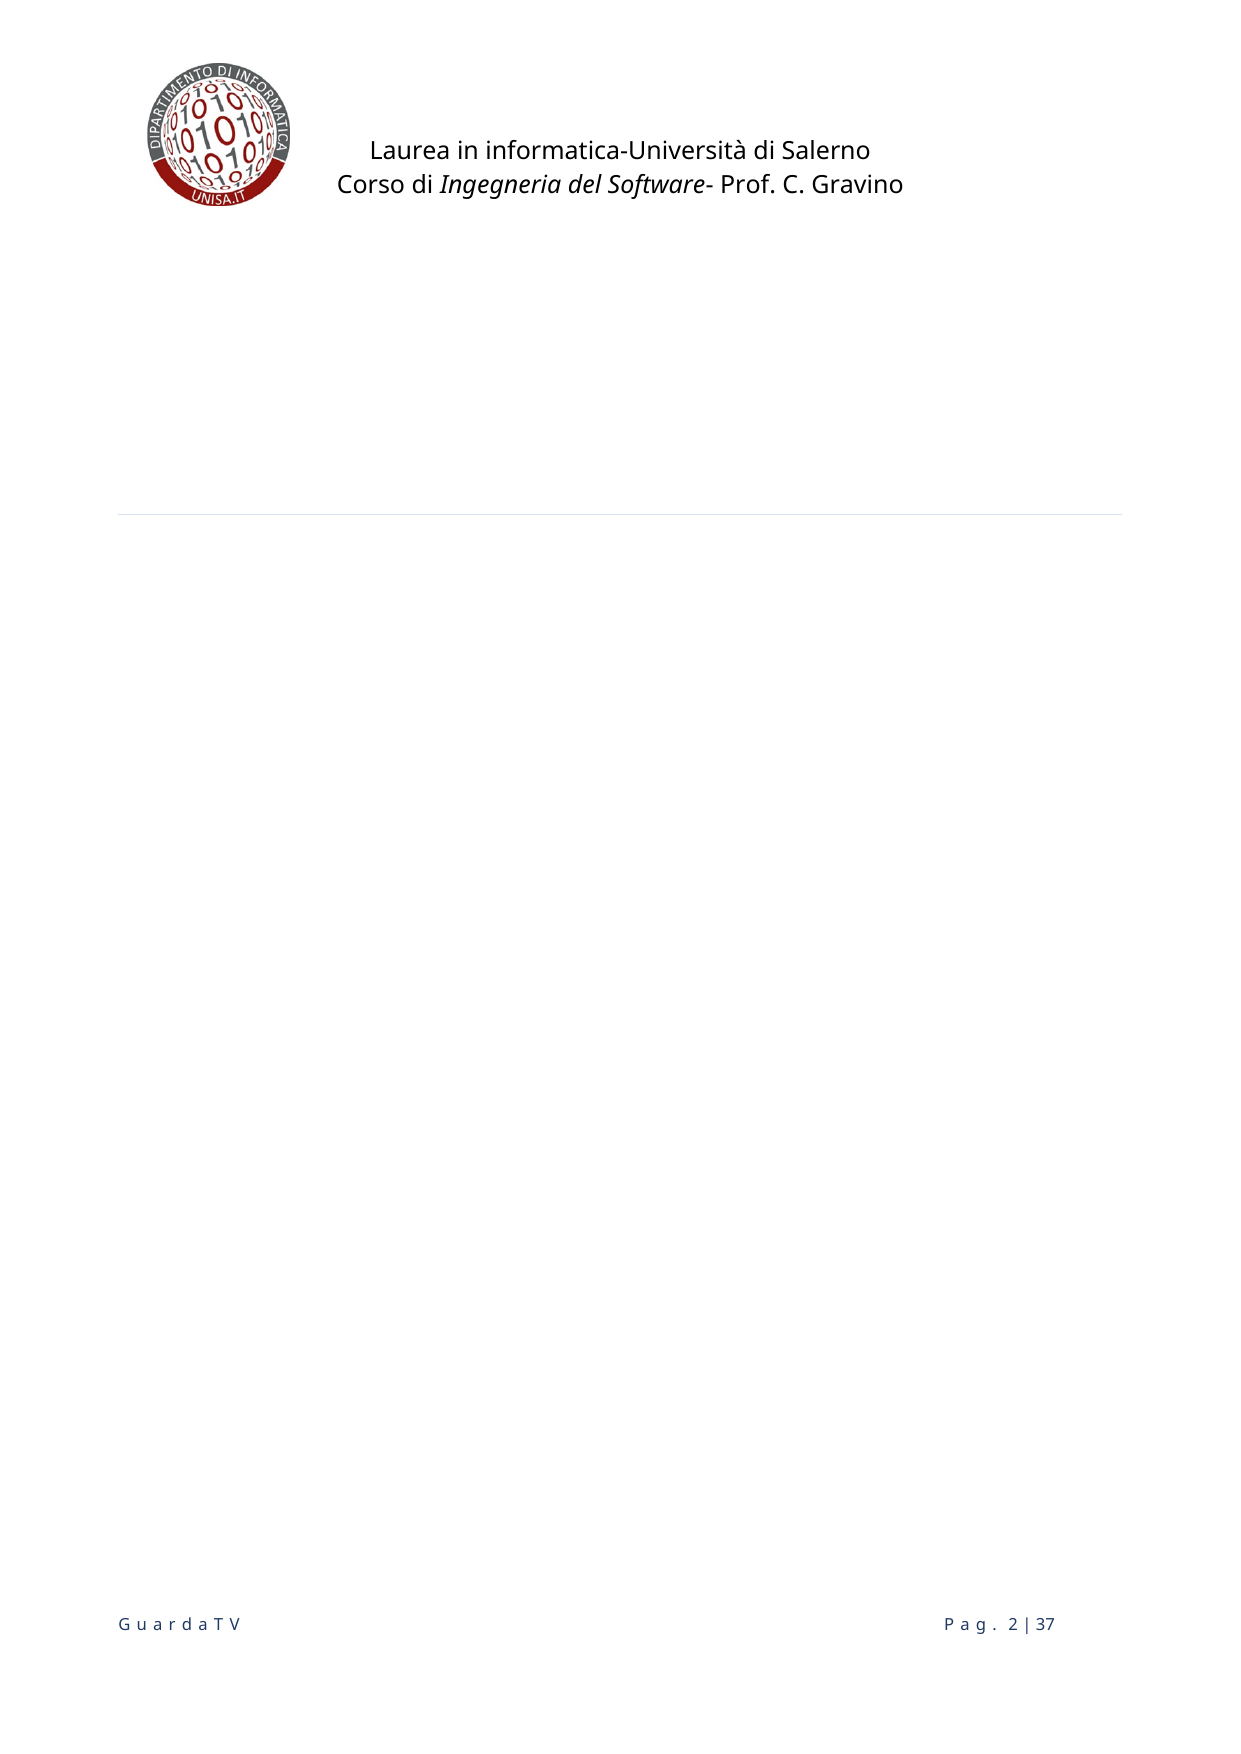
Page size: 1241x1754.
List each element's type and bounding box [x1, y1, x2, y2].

table_header [118, 235, 1107, 359]
